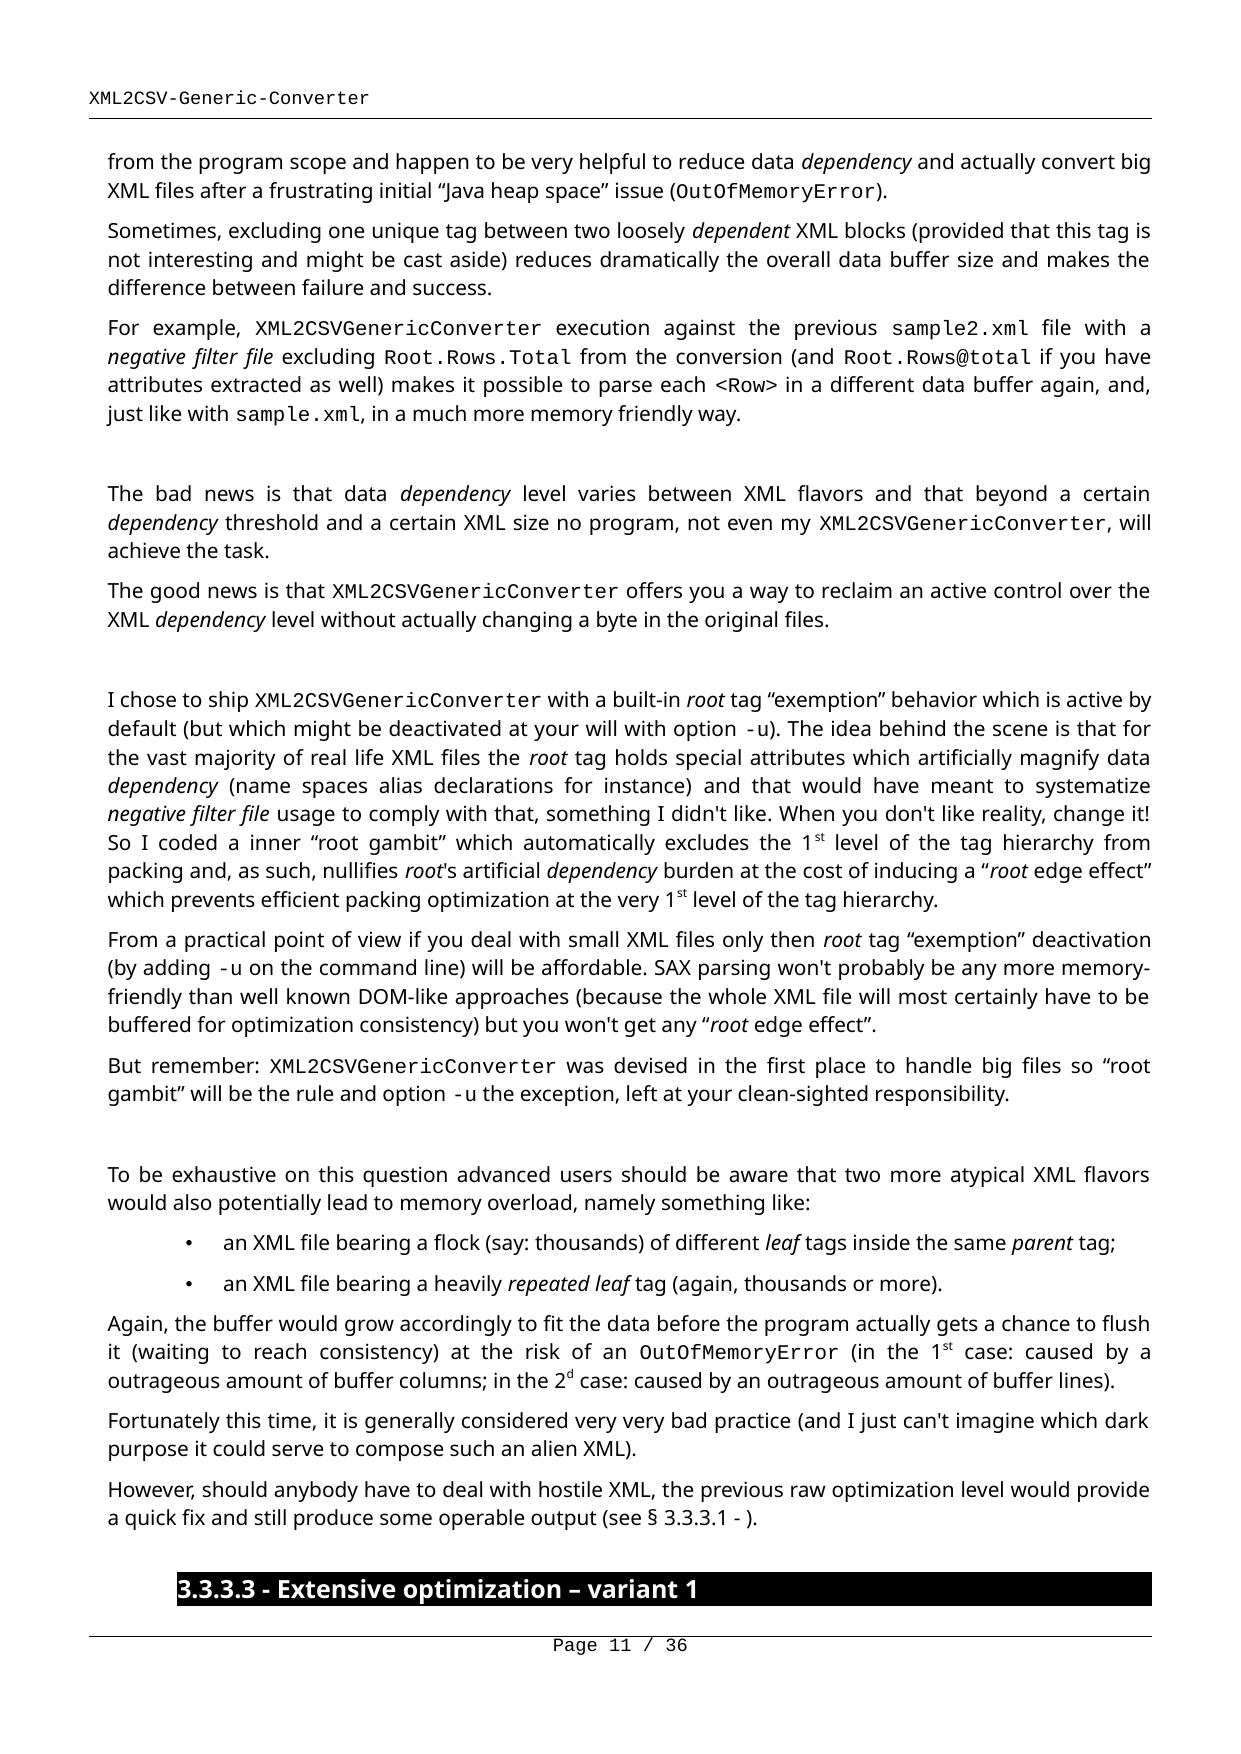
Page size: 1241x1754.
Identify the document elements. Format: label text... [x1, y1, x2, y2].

text The bad news is that data dependency level varies between XML flavors and that beyond a certain dependency threshold and a certain XML size no program, not even my XML2CSVGenericConverter, will achieve the task. [107, 479, 1152, 565]
text To be exhaustive on this question advanced users should be aware that two more atypical XML flavors would also potentially lead to memory overload, namely something like: [107, 1160, 1152, 1217]
list an XML file bearing a heavily repeated leaf tag (again, thousands or more). [185, 1269, 1152, 1297]
text from the program scope and happen to be very helpful to reduce data dependency and actually convert big XML files after a frustrating initial “Java heap space” issue (OutOfMemoryError). [107, 147, 1152, 204]
subtitle Extensive optimization – variant 1 [177, 1572, 1152, 1606]
text Again, the buffer would grow accordingly to fit the data before the program actually gets a chance to flush it (waiting to reach consistency) at the risk of an OutOfMemoryError (in the 1st case: caused by a outrageous amount of buffer columns; in the 2d case: caused by an outrageous amount of buffer lines). [107, 1309, 1152, 1394]
text However, should anybody have to deal with hostile XML, the previous raw optimization level would provide a quick fix and still produce some operable output (see § 3.3.3.1 - ). [107, 1475, 1152, 1532]
text Fortunately this time, it is generally considered very very bad practice (and I just can't imagine which dark purpose it could serve to compose such an alien XML). [107, 1406, 1152, 1463]
text But remember: XML2CSVGenericConverter was devised in the first place to handle big files so “root gambit” will be the rule and option -u the exception, left at your clean-sighted responsibility. [107, 1051, 1152, 1108]
text Sometimes, excluding one unique tag between two loosely dependent XML blocks (provided that this tag is not interesting and might be cast aside) reduces dramatically the overall data buffer size and makes the difference between failure and success. [107, 216, 1152, 302]
list an XML file bearing a flock (say: thousands) of different leaf tags inside the same parent tag; [185, 1228, 1152, 1257]
text For example, XML2CSVGenericConverter execution against the previous sample2.xml file with a negative filter file excluding Root.Rows.Total from the conversion (and Root.Rows@total if you have attributes extracted as well) makes it possible to parse each <Row> in a different data buffer again, and, just like with sample.xml, in a much more memory friendly way. [107, 313, 1152, 427]
text The good news is that XML2CSVGenericConverter offers you a way to reclaim an active control over the XML dependency level without actually changing a byte in the original files. [107, 577, 1152, 634]
text I chose to ship XML2CSVGenericConverter with a built-in root tag “exemption” behavior which is active by default (but which might be deactivated at your will with option -u). The idea behind the scene is that for the vast majority of real life XML files the root tag holds special attributes which artificially magnify data dependency (name spaces alias declarations for instance) and that would have meant to systematize negative filter file usage to comply with that, something I didn't like. When you don't like reality, change it! So I coded a inner “root gambit” which automatically excludes the 1st level of the tag hierarchy from packing and, as such, nullifies root's artificial dependency burden at the cost of inducing a “root edge effect” which prevents efficient packing optimization at the very 1st level of the tag hierarchy. [107, 686, 1152, 913]
text From a practical point of view if you deal with small XML files only then root tag “exemption” deactivation (by adding -u on the command line) will be affordable. SAX parsing won't probably be any more memory-friendly than well known DOM-like approaches (because the whole XML file will most certainly have to be buffered for optimization consistency) but you won't get any “root edge effect”. [107, 925, 1152, 1039]
